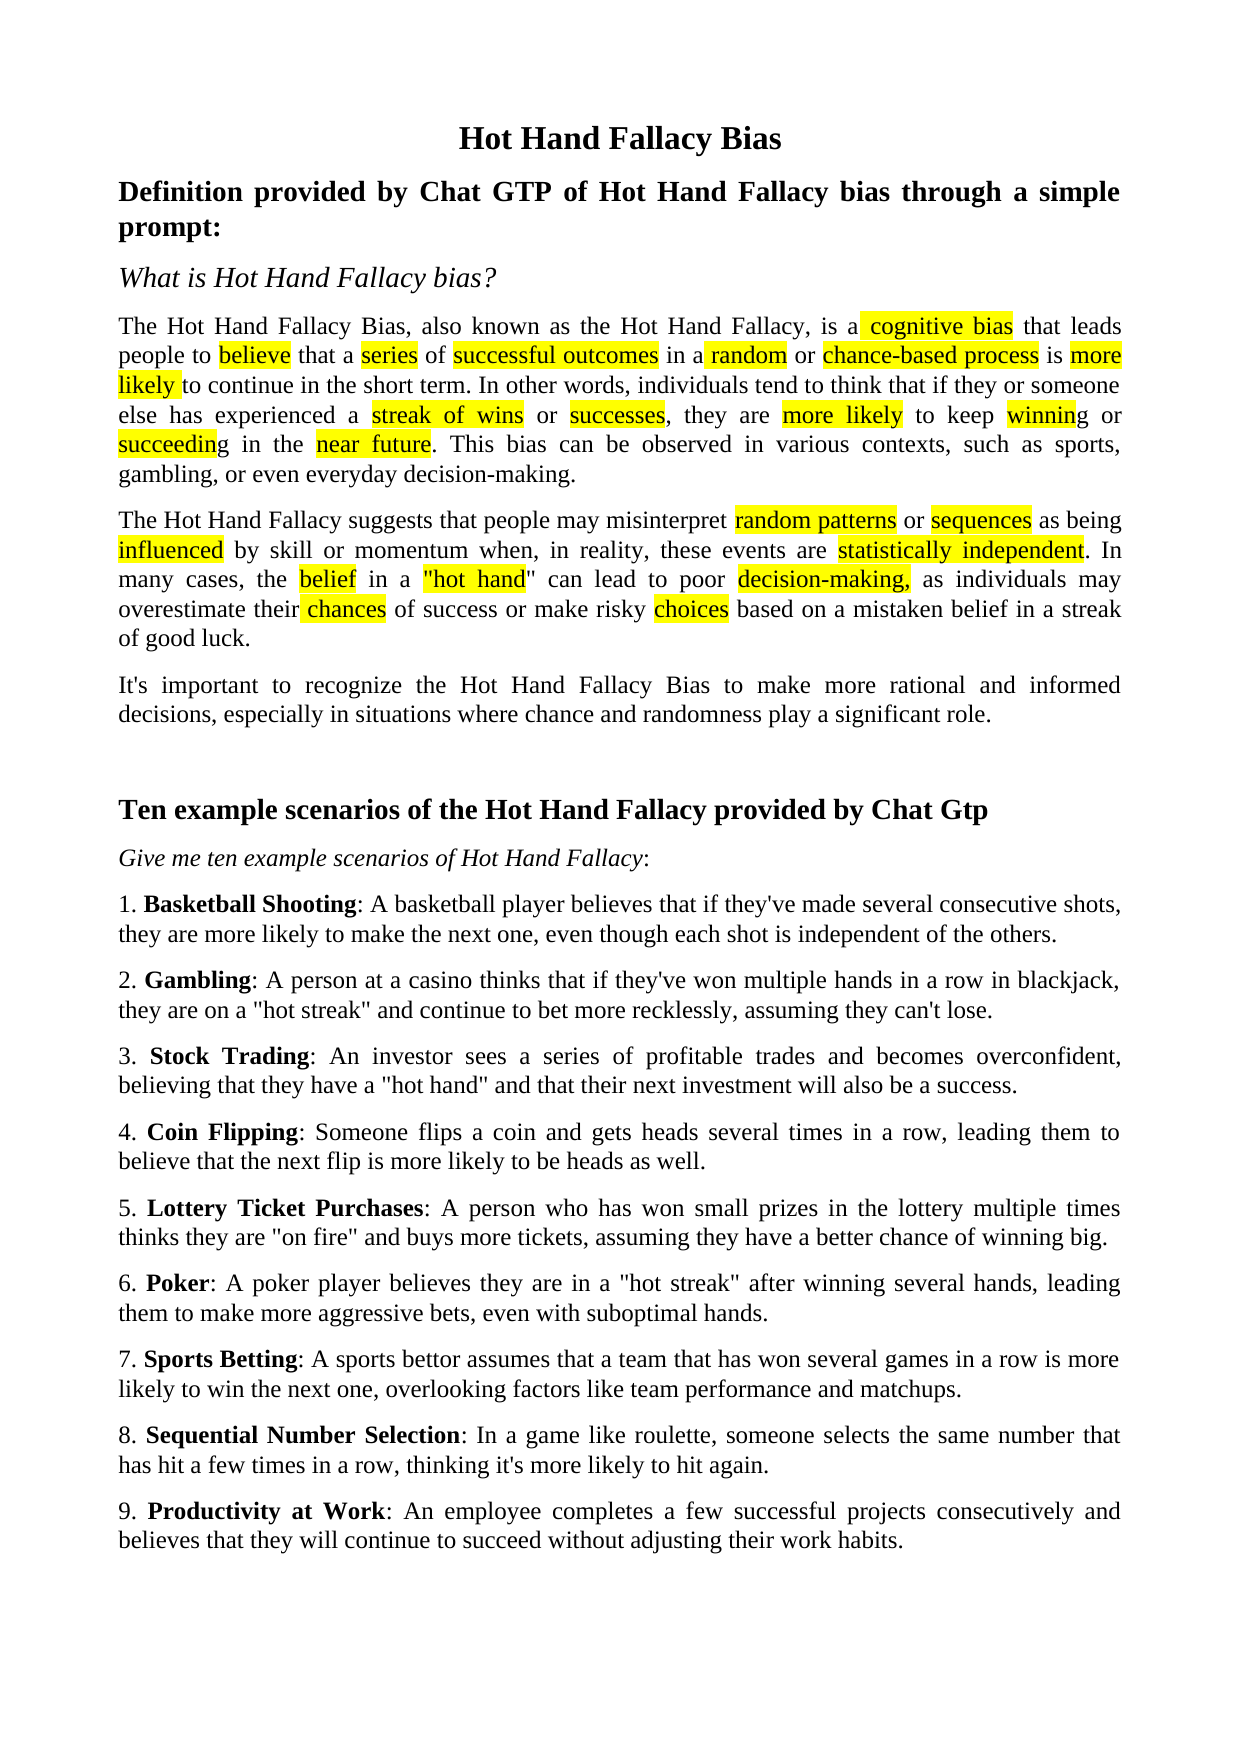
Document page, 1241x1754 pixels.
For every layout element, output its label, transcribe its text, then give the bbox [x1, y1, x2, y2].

text Definition provided by Chat GTP of Hot Hand Fallacy bias through a simple prompt: [118, 174, 1122, 242]
text The Hot Hand Fallacy suggests that people may misinterpret random patterns or sequences as being influenced by skill or momentum when, in reality, these events are statistically independent. In many cases, the belief in a "hot hand" can lead to poor decision-making, as individuals may overestimate their chances of success or make risky choices based on a mistaken belief in a streak of good luck. [118, 505, 1122, 652]
text 9. Productivity at Work: An employee completes a few successful projects consecutively and believes that they will continue to succeed without adjusting their work habits. [118, 1496, 1122, 1554]
text 5. Lottery Ticket Purchases: A person who has won small prizes in the lottery multiple times thinks they are "on fire" and buys more tickets, assuming they have a better chance of winning big. [118, 1193, 1122, 1251]
text 8. Sequential Number Selection: In a game like roulette, someone selects the same number that has hit a few times in a row, thinking it's more likely to hit again. [118, 1420, 1122, 1478]
text Ten example scenarios of the Hot Hand Fallacy provided by Chat Gtp [118, 792, 1122, 825]
text What is Hot Hand Fallacy bias? [118, 260, 1122, 293]
text Hot Hand Fallacy Bias [118, 118, 1122, 156]
text Give me ten example scenarios of Hot Hand Fallacy: [118, 843, 1122, 872]
text 6. Poker: A poker player believes they are in a "hot streak" after winning several hands, leading them to make more aggressive bets, even with suboptimal hands. [118, 1268, 1122, 1327]
text 4. Coin Flipping: Someone flips a coin and gets heads several times in a row, leading them to believe that the next flip is more likely to be heads as well. [118, 1117, 1122, 1175]
text It's important to recognize the Hot Hand Fallacy Bias to make more rational and informed decisions, especially in situations where chance and randomness play a significant role. [118, 670, 1122, 728]
text The Hot Hand Fallacy Bias, also known as the Hot Hand Fallacy, is a cognitive bias that leads people to believe that a series of successful outcomes in a random or chance-based process is more likely to continue in the short term. In other words, individuals tend to think that if they or someone else has experienced a streak of wins or successes, they are more likely to keep winning or succeeding in the near future. This bias can be observed in various contexts, such as sports, gambling, or even everyday decision-making. [118, 311, 1122, 488]
text 2. Gambling: A person at a casino thinks that if they've won multiple hands in a row in blackjack, they are on a "hot streak" and continue to bet more recklessly, assuming they can't lose. [118, 965, 1122, 1023]
text 1. Basketball Shooting: A basketball player believes that if they've made several consecutive shots, they are more likely to make the next one, even though each shot is independent of the others. [118, 889, 1122, 948]
text 7. Sports Betting: A sports bettor assumes that a team that has won several games in a row is more likely to win the next one, overlooking factors like team performance and matchups. [118, 1344, 1122, 1403]
text 3. Stock Trading: An investor sees a series of profitable trades and becomes overconfident, believing that they have a "hot hand" and that their next investment will also be a success. [118, 1041, 1122, 1099]
